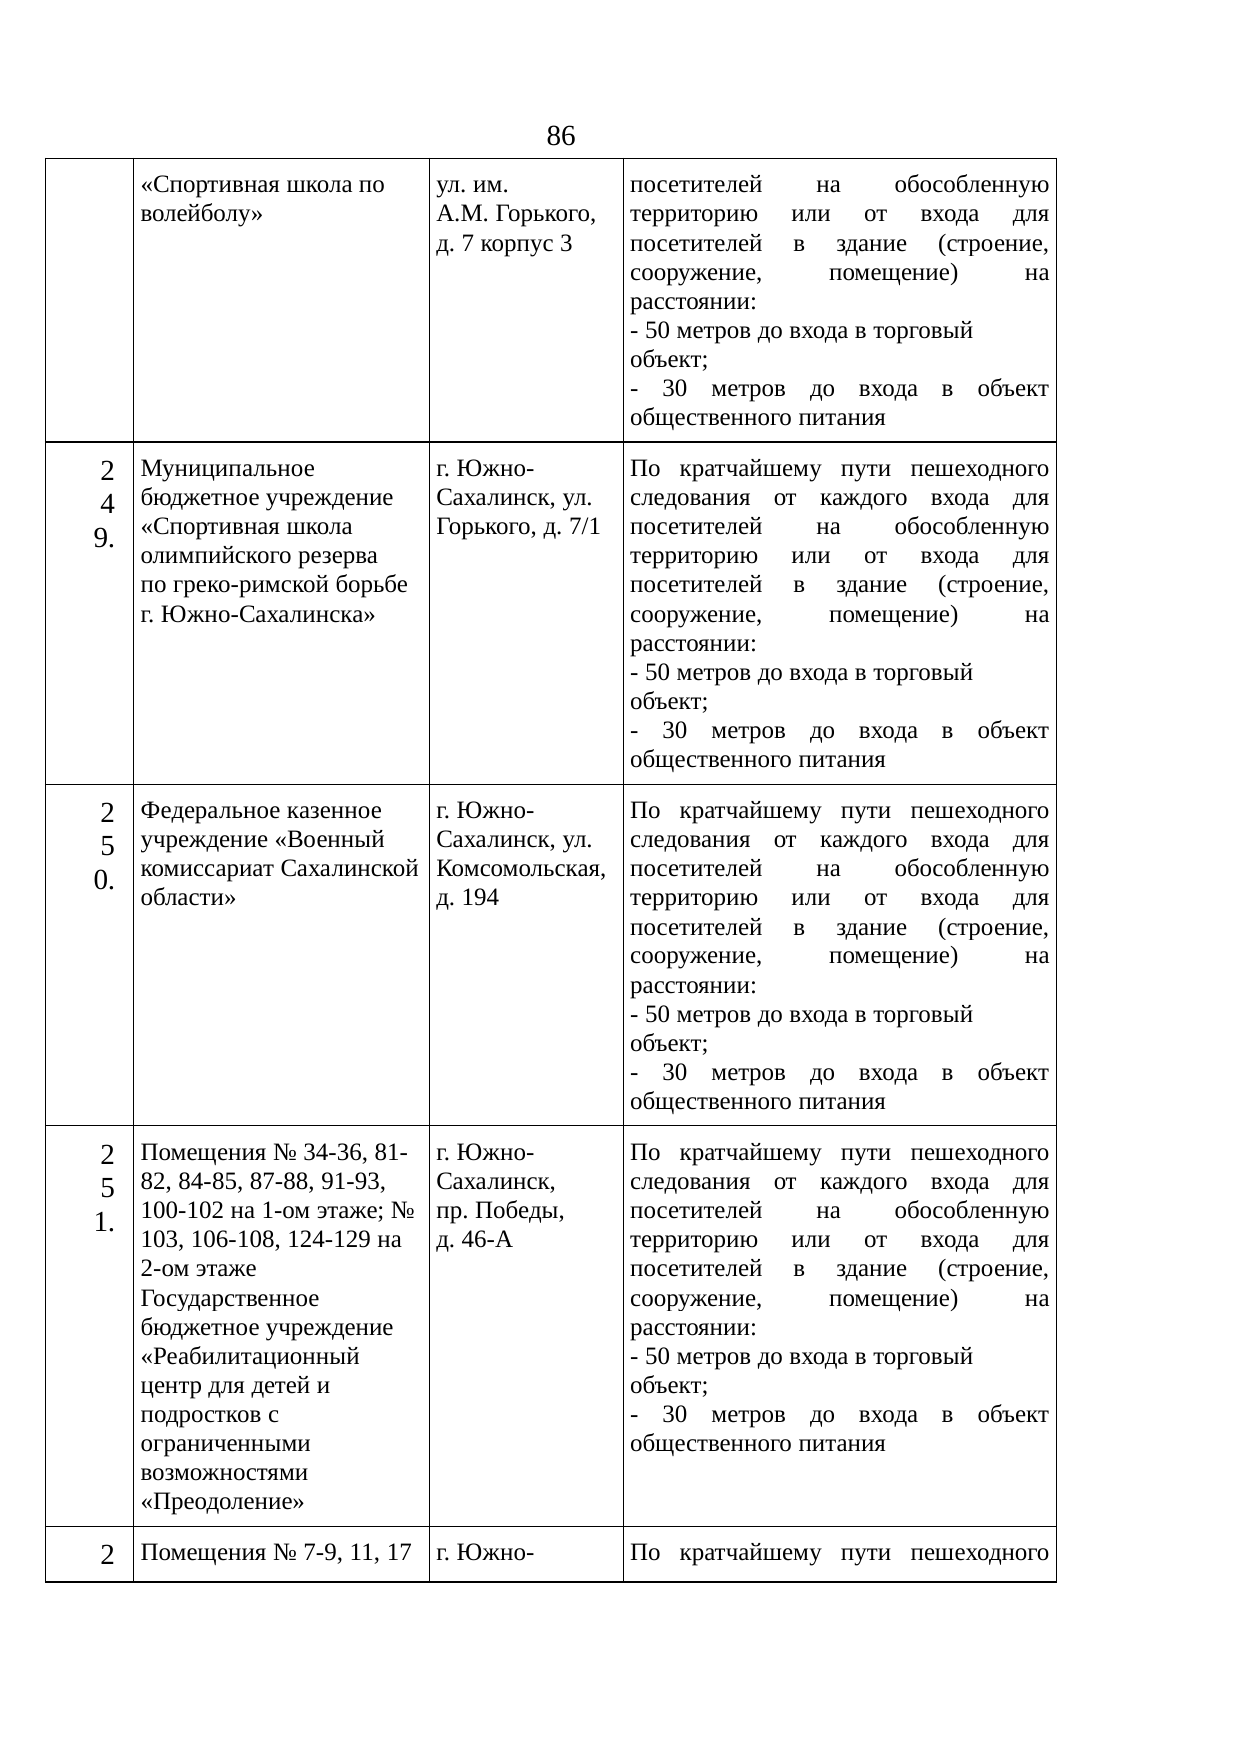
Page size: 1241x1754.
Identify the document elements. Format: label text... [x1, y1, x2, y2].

table_cell г. Южно-Сахалинск, пр. Победы, д. 46-А [430, 1126, 623, 1526]
table_cell Муниципальное бюджетное учреждение «Спортивная школа олимпийского резерва по греко-римской борьбе г. Южно-Сахалинска» [134, 443, 429, 783]
table_cell посетителей на обособленную территорию или от входа для посетителей в здание (строение, сооружение, помещение) на расстоянии: - 50 метров до входа в торговый объект; - 30 метров до входа в объект общественного питания [624, 159, 1056, 441]
table_cell г. Южно- [430, 1527, 623, 1581]
table_cell г. Южно-Сахалинск, ул. Горького, д. 7/1 [430, 443, 623, 783]
table_cell ул. им. А.М. Горького, д. 7 корпус 3 [430, 159, 623, 441]
table_cell По кратчайшему пути пешеходного следования от каждого входа для посетителей на обособленную территорию или от входа для посетителей в здание (строение, сооружение, помещение) на расстоянии: - 50 метров до входа в торговый объект; - 30 метров до входа в объект общественного питания [624, 443, 1056, 783]
table_cell «Спортивная школа по волейболу» [134, 159, 429, 441]
table_cell [46, 443, 133, 783]
table_cell По кратчайшему пути пешеходного следования от каждого входа для посетителей на обособленную территорию или от входа для посетителей в здание (строение, сооружение, помещение) на расстоянии: - 50 метров до входа в торговый объект; - 30 метров до входа в объект общественного питания [624, 785, 1056, 1125]
table_cell г. Южно-Сахалинск, ул. Комсомольская, д. 194 [430, 785, 623, 1125]
table_cell Помещения № 7-9, 11, 17 [134, 1527, 429, 1581]
table_cell Помещения № 34-36, 81-82, 84-85, 87-88, 91-93, 100-102 на 1-ом этаже; № 103, 106-108, 124-129 на 2-ом этаже Государственное бюджетное учреждение «Реабилитационный центр для детей и подростков с ограниченными возможностями «Преодоление» [134, 1126, 429, 1526]
table_cell [46, 159, 133, 441]
table_cell По кратчайшему пути пешеходного следования от каждого входа для посетителей на обособленную территорию или от входа для посетителей в здание (строение, сооружение, помещение) на расстоянии: - 50 метров до входа в торговый объект; - 30 метров до входа в объект общественного питания [624, 1126, 1056, 1526]
table_cell [46, 785, 133, 1125]
table_cell [46, 1126, 133, 1526]
table_cell Федеральное казенное учреждение «Военный комиссариат Сахалинской области» [134, 785, 429, 1125]
table_cell По кратчайшему пути пешеходного [624, 1527, 1056, 1581]
table_cell [46, 1527, 133, 1581]
